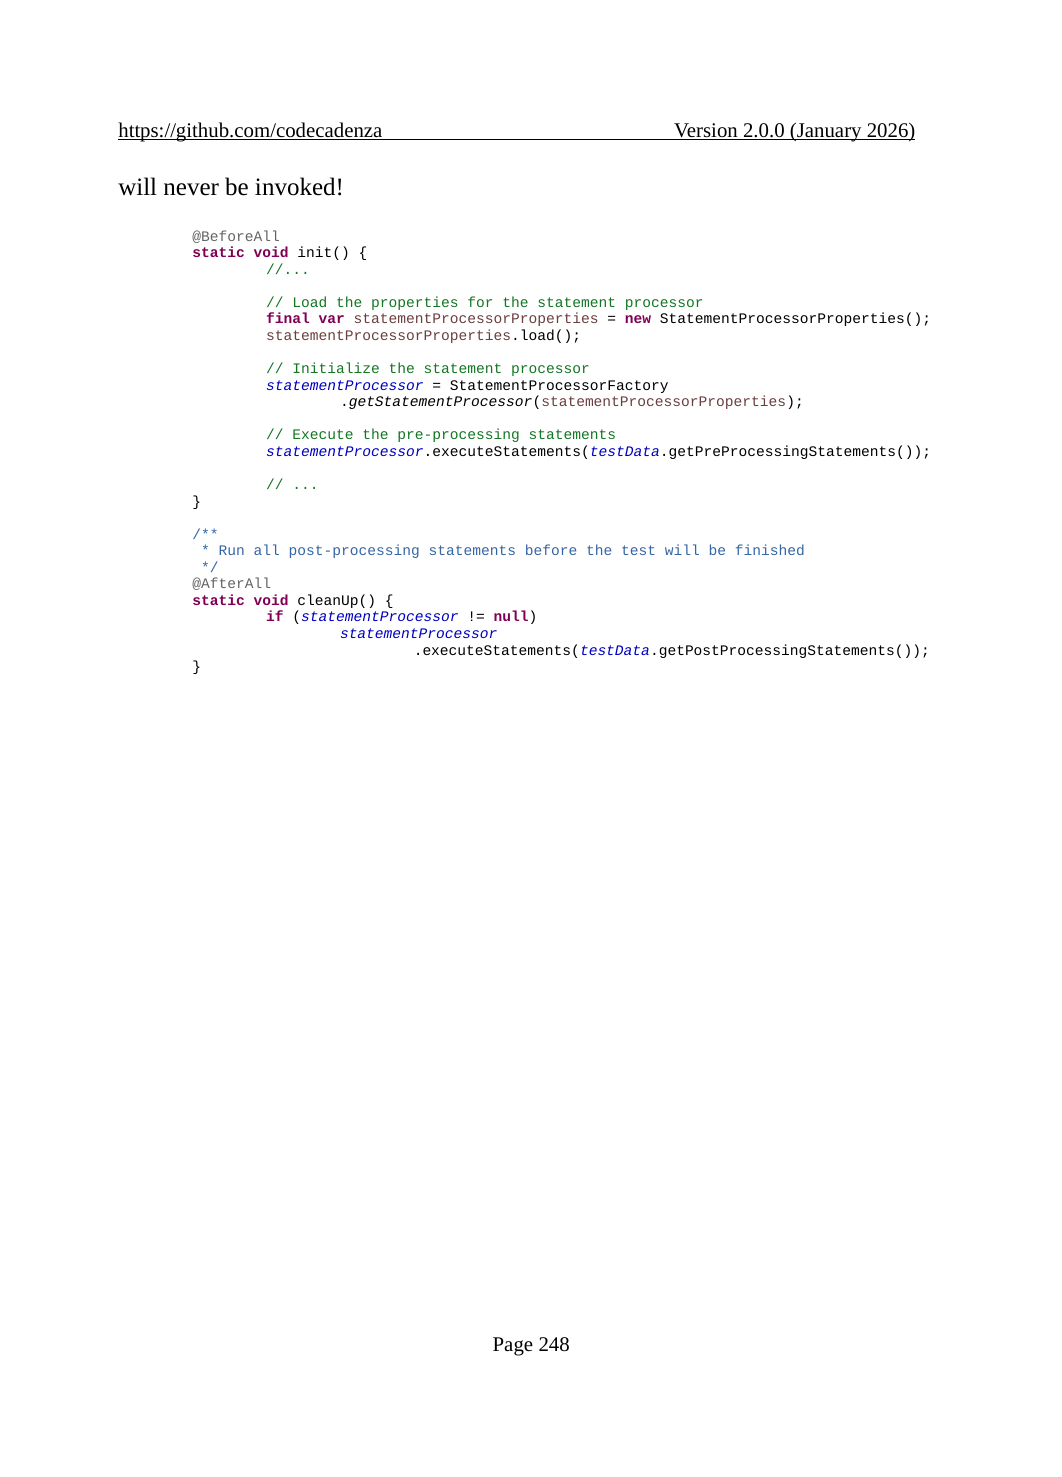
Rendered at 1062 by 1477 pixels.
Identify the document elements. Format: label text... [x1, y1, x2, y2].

text } [118, 659, 944, 676]
text .getStatementProcessor(statementProcessorProperties); [118, 394, 944, 411]
text final var statementProcessorProperties = new StatementProcessorProperties(); [118, 312, 944, 328]
text if (statementProcessor != null) [118, 610, 944, 626]
text //... [118, 262, 944, 278]
text will never be invoked! [118, 172, 944, 200]
text } [118, 494, 944, 510]
text statementProcessor.executeStatements(testData.getPreProcessingStatements()); [118, 444, 944, 461]
text * Run all post-processing statements before the test will be finished [118, 543, 944, 560]
text // Execute the pre-processing statements [118, 427, 944, 444]
text // ... [118, 477, 944, 494]
text @BeforeAll [118, 229, 944, 245]
text statementProcessor = StatementProcessorFactory [118, 378, 944, 394]
text */ [118, 560, 944, 577]
text // Initialize the statement processor [118, 361, 944, 378]
text .executeStatements(testData.getPostProcessingStatements()); [118, 643, 944, 659]
text statementProcessor [118, 626, 944, 643]
text /** [118, 527, 944, 543]
text @AfterAll [118, 577, 944, 593]
text // Load the properties for the statement processor [118, 295, 944, 312]
text static void init() { [118, 245, 944, 262]
text static void cleanUp() { [118, 593, 944, 610]
text statementProcessorProperties.load(); [118, 328, 944, 345]
